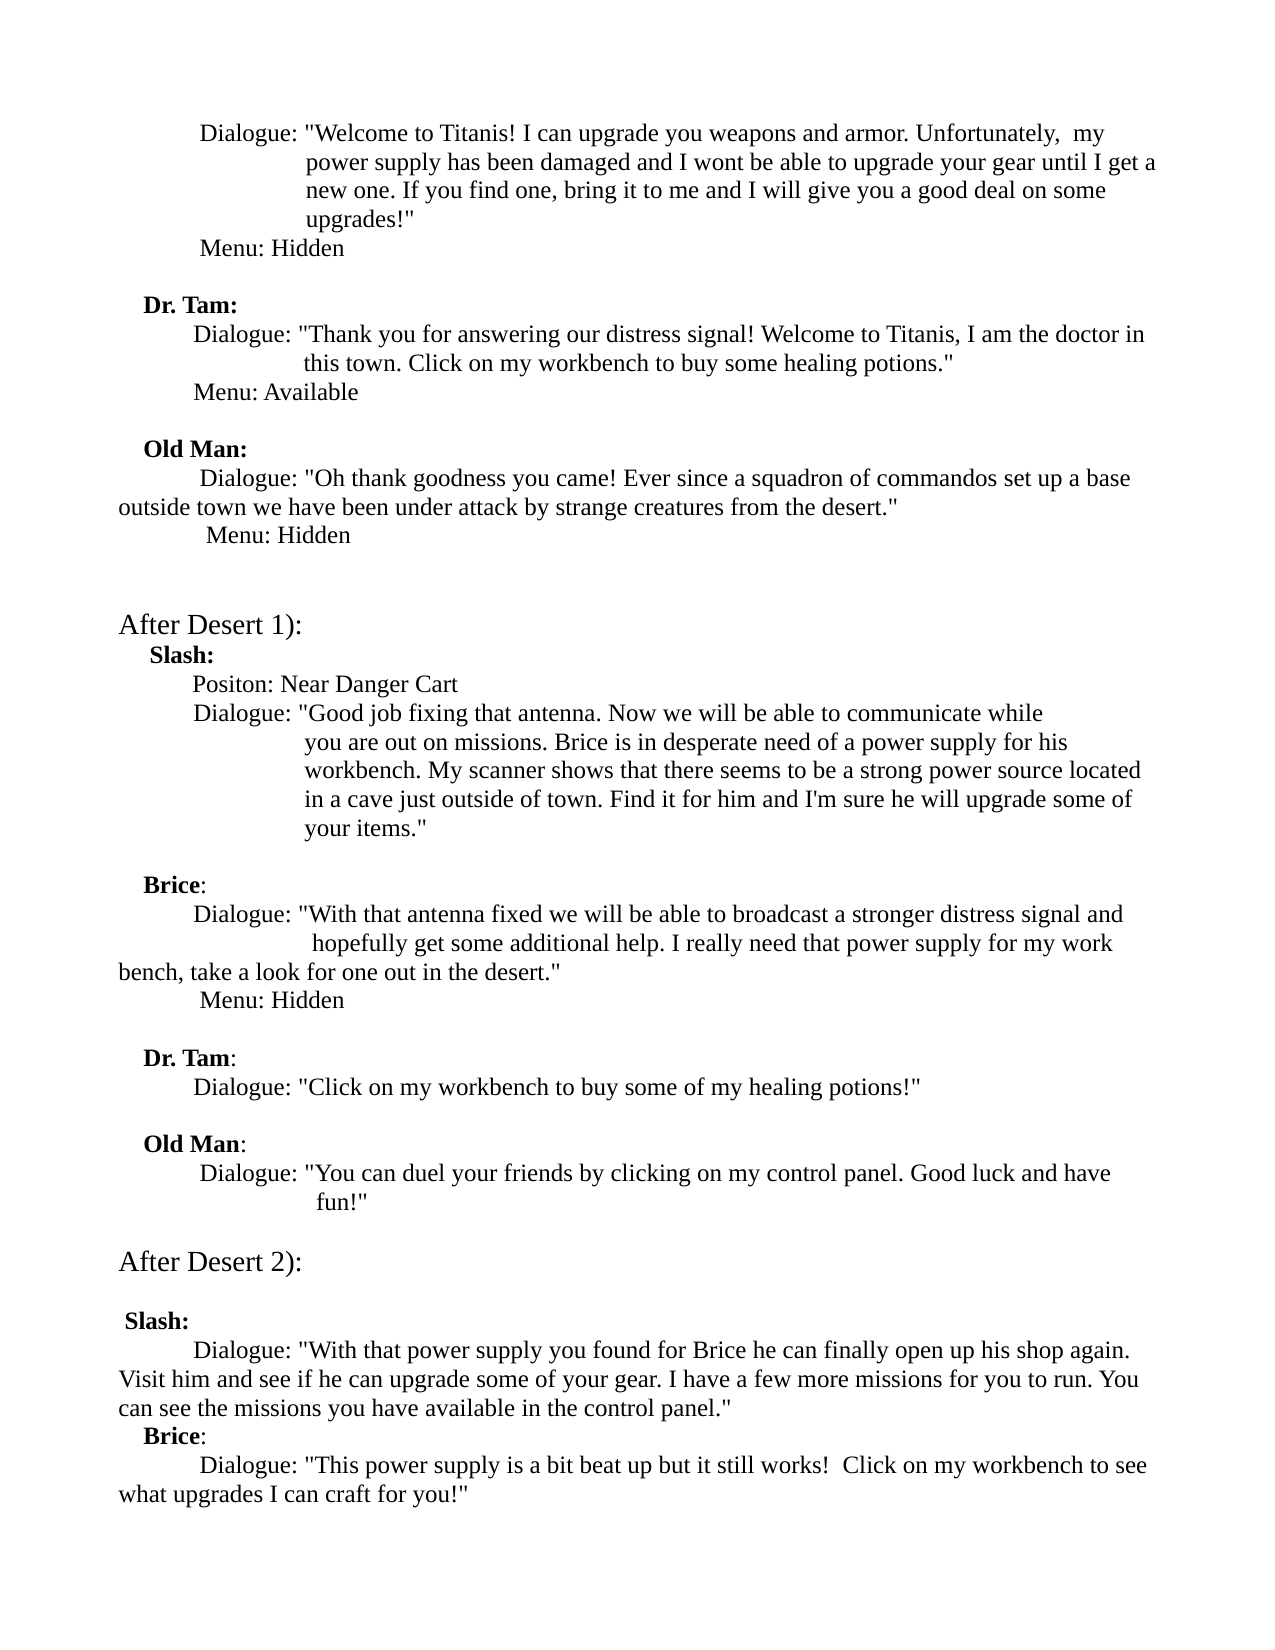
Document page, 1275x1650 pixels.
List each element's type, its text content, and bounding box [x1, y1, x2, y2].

text hopefully get some additional help. I really need that power supply for my work bench, take a look for one out in the desert." [118, 928, 1157, 985]
text Menu: Hidden [118, 521, 1157, 549]
text Slash: [118, 640, 1157, 669]
text Dialogue: "Good job fixing that antenna. Now we will be able to communicate while [118, 698, 1157, 727]
text Dialogue: "With that power supply you found for Brice he can finally open up his shop again. Visit him and see if he can upgrade some of your gear. I have a few more missions for you to run. You can see the missions you have available in the control panel." [118, 1335, 1157, 1421]
text Menu: Available [118, 377, 1157, 406]
text Dr. Tam: [118, 291, 1157, 319]
text After Desert 1): [118, 607, 1157, 640]
text Menu: Hidden [118, 233, 1157, 262]
text you are out on missions. Brice is in desperate need of a power supply for his workbench. My scanner shows that there seems to be a strong power source located in a cave just outside of town. Find it for him and I'm sure he will upgrade some of your items." [304, 727, 1157, 842]
text Slash: [118, 1306, 1157, 1335]
text Dialogue: "You can duel your friends by clicking on my control panel. Good luck and have fun!" [118, 1158, 1157, 1215]
text Brice: [118, 870, 1157, 899]
text Positon: Near Danger Cart [118, 669, 1157, 698]
text Dialogue: "Oh thank goodness you came! Ever since a squadron of commandos set up a base outside town we have been under attack by strange creatures from the desert." [118, 463, 1157, 521]
text Brice: [118, 1421, 1157, 1450]
text Dialogue: "Welcome to Titanis! I can upgrade you weapons and armor. Unfortunately, my power supply has been damaged and I wont be able to upgrade your gear until I get a new one. If you find one, bring it to me and I will give you a good deal on some upgrades!" [118, 118, 1157, 233]
text Dialogue: "This power supply is a bit beat up but it still works! Click on my workbench to see what upgrades I can craft for you!" [118, 1450, 1157, 1508]
text Old Man: [118, 434, 1157, 463]
text Dr. Tam: [118, 1043, 1157, 1072]
text After Desert 2): [118, 1244, 1157, 1278]
text Dialogue: "Thank you for answering our distress signal! Welcome to Titanis, I am the doctor in this town. Click on my workbench to buy some healing potions." [118, 319, 1157, 377]
text Dialogue: "With that antenna fixed we will be able to broadcast a stronger distress signal and [118, 899, 1157, 928]
text Menu: Hidden [118, 985, 1157, 1014]
text Old Man: [118, 1129, 1157, 1158]
text Dialogue: "Click on my workbench to buy some of my healing potions!" [118, 1072, 1157, 1100]
